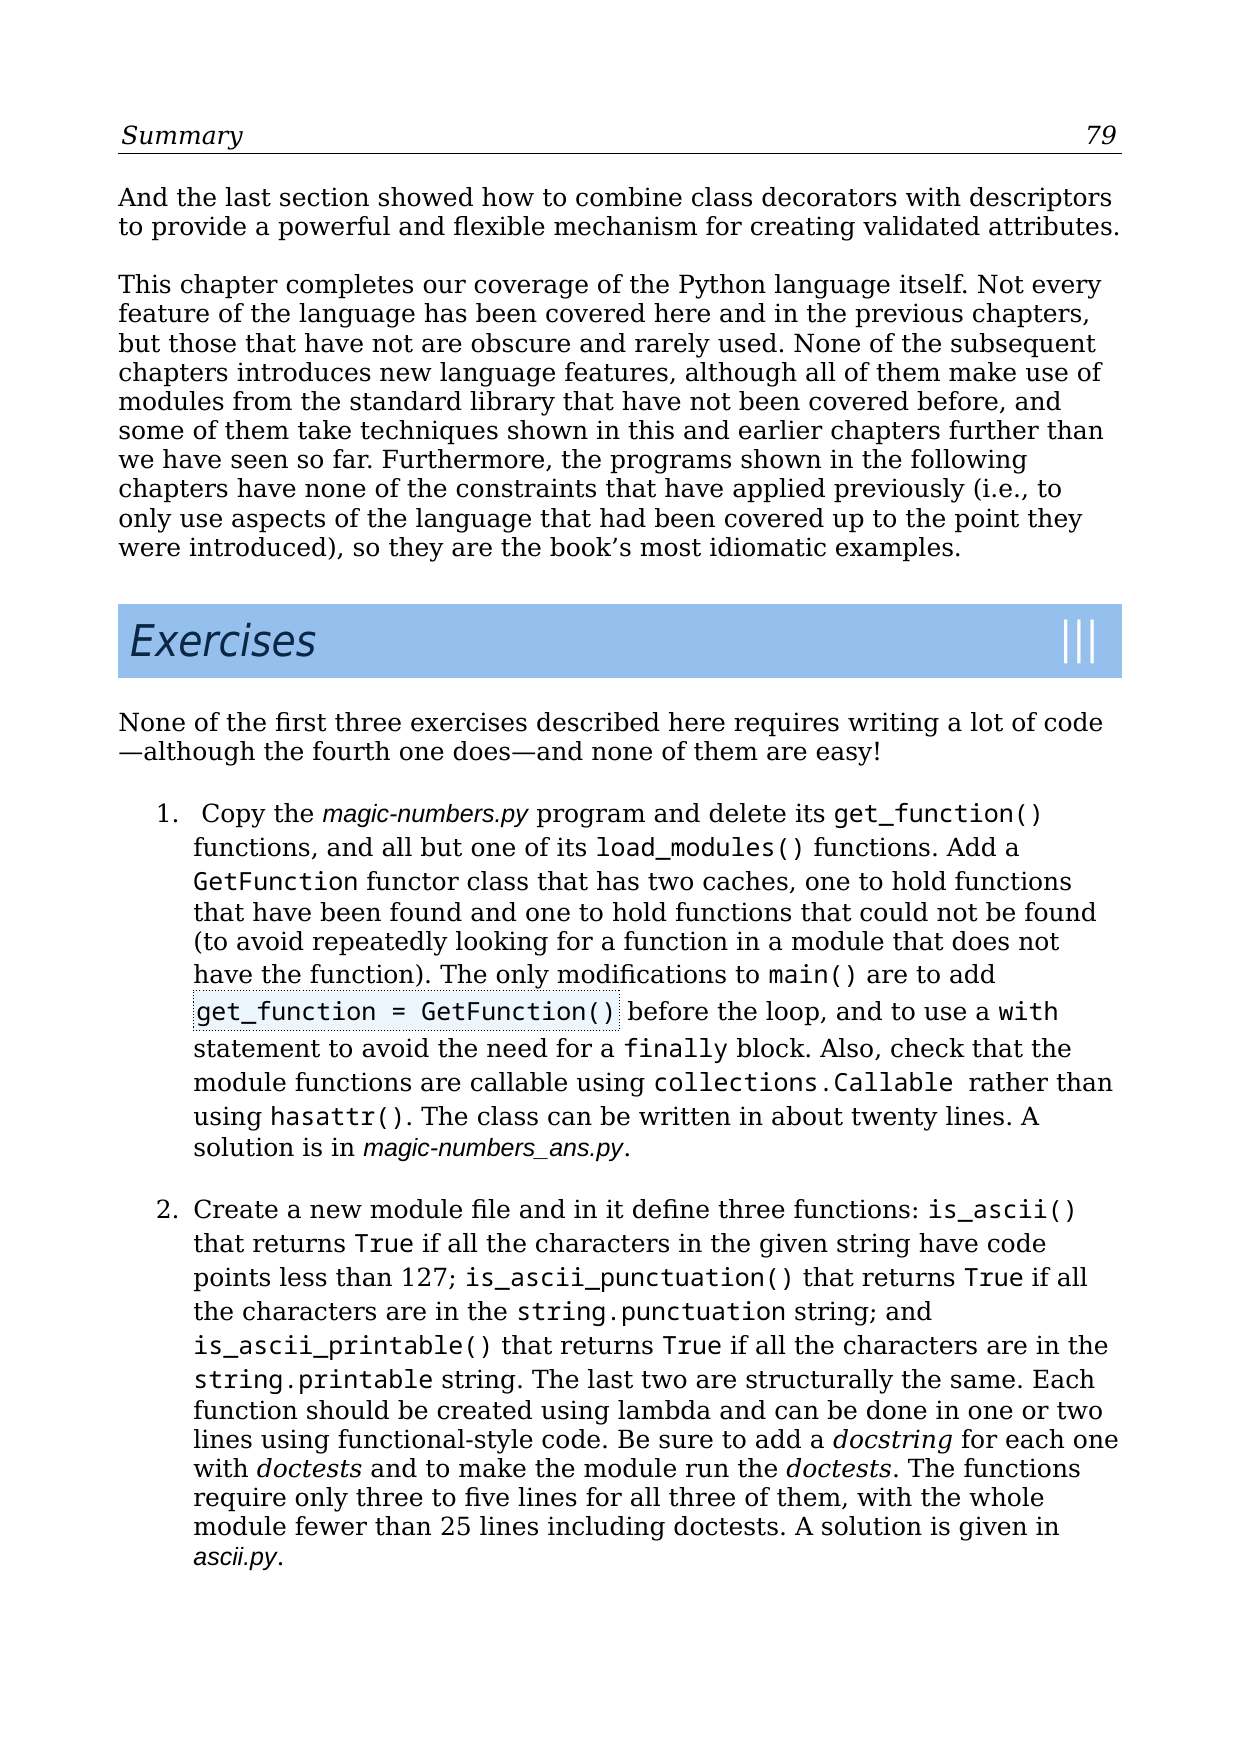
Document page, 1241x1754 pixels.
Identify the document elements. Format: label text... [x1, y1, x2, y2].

text This chapter completes our coverage of the Python language itself. Not every feature of the language has been covered here and in the previous chapters, but those that have not are obscure and rarely used. None of the subsequent chapters introduces new language features, although all of them make use of modules from the standard library that have not been covered before, and some of them take techniques shown in this and earlier chapters further than we have seen so far. Furthermore, the programs shown in the following chapters have none of the constraints that have applied previously (i.e., to only use aspects of the language that had been covered up to the point they were introduced), so they are the book’s most idiomatic examples. [118, 271, 1122, 562]
text ||| [1039, 613, 1098, 664]
list Copy the magic-numbers.py program and delete its get_function() functions, and all but one of its load_modules() functions. Add a GetFunction functor class that has two caches, one to hold functions that have been found and one to hold functions that could not be found (to avoid repeatedly looking for a function in a module that does not have the function). The only modifications to main() are to add get_function = GetFunction() before the loop, and to use a with statement to avoid the need for a finally block. Also, check that the module functions are callable using collections.Callable rather than using hasattr(). The class can be written in about twenty lines. A solution is in magic-numbers_ans.py. [156, 796, 1122, 1162]
list Create a new module file and in it define three functions: is_ascii() that returns True if all the characters in the given string have code points less than 127; is_ascii_punctuation() that returns True if all the characters are in the string.punctuation string; and is_ascii_printable() that returns True if all the characters are in the string.printable string. The last two are structurally the same. Each function should be created using lambda and can be done in one or two lines using functional-style code. Be sure to add a docstring for each one with doctests and to make the module run the doctests. The functions require only three to five lines for all three of them, with the whole module fewer than 25 lines including doctests. A solution is given in ascii.py. [156, 1192, 1122, 1571]
text And the last section showed how to combine class decorators with descriptors to provide a powerful and flexible mechanism for creating validated attributes. [118, 183, 1122, 241]
text None of the first three exercises described here requires writing a lot of code—although the fourth one does—and none of them are easy! [118, 708, 1122, 766]
subtitle Exercises [118, 604, 1122, 678]
